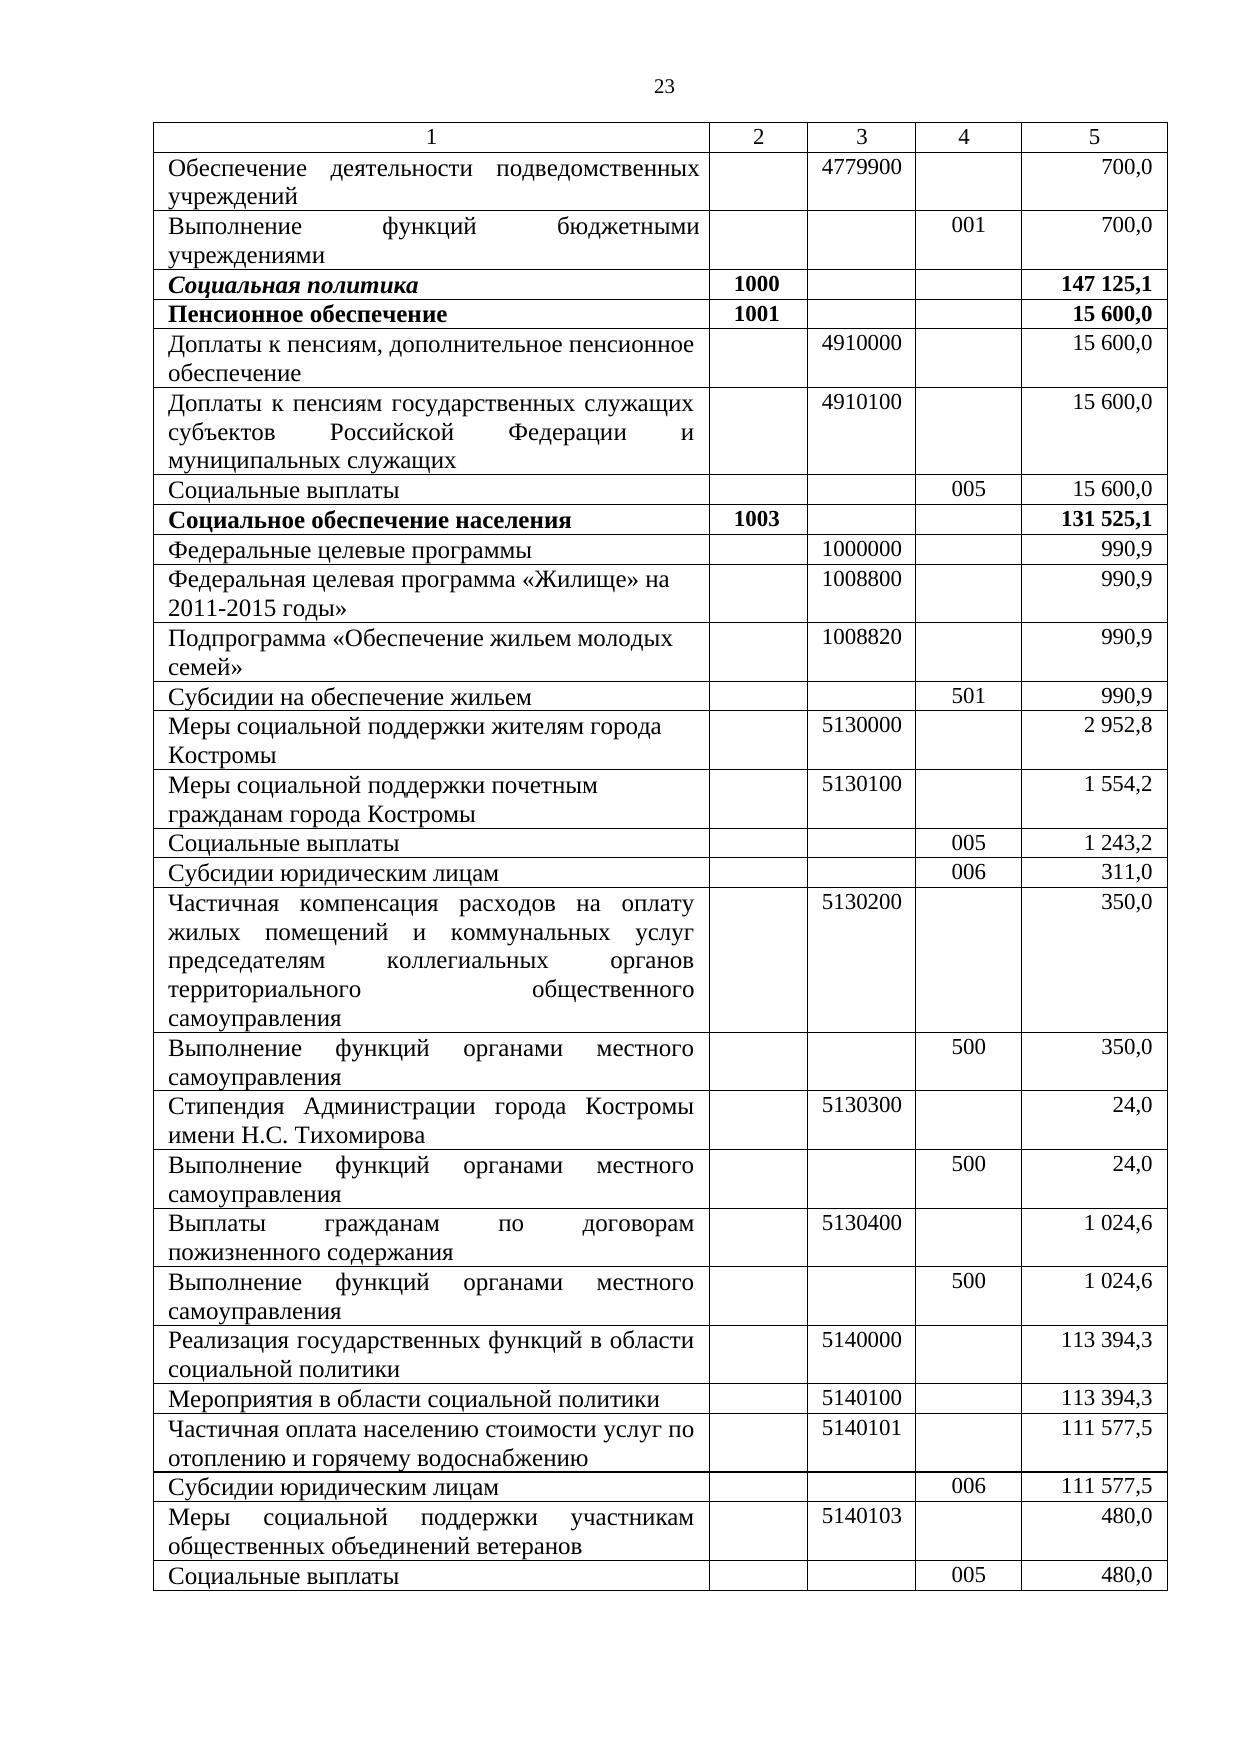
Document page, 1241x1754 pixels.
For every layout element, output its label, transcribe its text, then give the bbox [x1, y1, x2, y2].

table_cell [808, 505, 915, 534]
table_cell Доплаты к пенсиям государственных служащих субъектов Российской Федерации и муниципальных служащих [154, 388, 709, 474]
table_cell 006 [916, 1473, 1021, 1501]
table_cell 5140103 [808, 1502, 915, 1560]
table_cell [1168, 269, 1219, 298]
table_cell [710, 329, 807, 387]
table_cell [1168, 387, 1219, 474]
table_cell Социальные выплаты [154, 475, 709, 504]
table_cell Социальные выплаты [154, 1561, 709, 1589]
table_cell [1168, 681, 1219, 710]
table_cell [916, 270, 1021, 298]
table_cell [710, 711, 807, 769]
table_cell [1168, 1471, 1219, 1501]
table_cell 15 600,0 [1022, 329, 1167, 387]
table_cell Субсидии юридическим лицам [154, 1473, 709, 1501]
table_cell 1 243,2 [1022, 829, 1167, 857]
table_cell 1000000 [808, 535, 915, 563]
table_cell 147 125,1 [1022, 270, 1167, 298]
table_cell 990,9 [1022, 682, 1167, 710]
table_cell [1168, 769, 1219, 827]
table_cell 113 394,3 [1022, 1384, 1167, 1413]
table_cell Выполнение функций органами местного самоуправления [154, 1267, 709, 1324]
table_cell [1168, 564, 1219, 622]
table_cell [916, 505, 1021, 534]
table_cell 1003 [710, 505, 807, 534]
table_cell Подпрограмма «Обеспечение жильем молодых семей» [154, 623, 709, 681]
table_cell 1008800 [808, 565, 915, 622]
table_cell 24,0 [1022, 1091, 1167, 1149]
table_cell [1168, 887, 1219, 1032]
table_cell [916, 1091, 1021, 1149]
table_cell [710, 1267, 807, 1324]
table_cell [1168, 1090, 1219, 1149]
table_cell 350,0 [1022, 1033, 1167, 1090]
table_cell [808, 270, 915, 298]
table_cell 4779900 [808, 153, 915, 210]
table_cell 4910100 [808, 388, 915, 474]
table_cell [916, 1326, 1021, 1383]
table_cell Социальное обеспечение населения [154, 505, 709, 534]
table_cell 1 024,6 [1022, 1209, 1167, 1266]
table_cell 311,0 [1022, 858, 1167, 887]
table_cell [1168, 1560, 1219, 1589]
table_cell 5130200 [808, 888, 915, 1032]
table_cell 5130000 [808, 711, 915, 769]
table_cell Выполнение функций бюджетными учреждениями [154, 211, 709, 269]
table_cell 15 600,0 [1022, 300, 1167, 328]
table_cell [808, 858, 915, 887]
table_cell [916, 535, 1021, 563]
table_cell 005 [916, 829, 1021, 857]
table_cell 500 [916, 1033, 1021, 1090]
table_cell Частичная компенсация расходов на оплату жилых помещений и коммунальных услуг председателям коллегиальных органов территориального общественного самоуправления [154, 888, 709, 1032]
table_cell 131 525,1 [1022, 505, 1167, 534]
table_cell 1008820 [808, 623, 915, 681]
table_cell Доплаты к пенсиям, дополнительное пенсионное обеспечение [154, 329, 709, 387]
table_cell [710, 888, 807, 1032]
table_cell [1168, 1383, 1219, 1413]
table_cell 005 [916, 1561, 1021, 1589]
table_cell 2 952,8 [1022, 711, 1167, 769]
table_cell 700,0 [1022, 153, 1167, 210]
table_cell [1168, 1266, 1219, 1324]
table_cell [710, 1502, 807, 1560]
table_cell [1168, 1032, 1219, 1090]
table_cell 111 577,5 [1022, 1414, 1167, 1471]
table_cell Реализация государственных функций в области социальной политики [154, 1326, 709, 1383]
table_cell [808, 1561, 915, 1589]
table_cell [916, 1502, 1021, 1560]
table_cell 480,0 [1022, 1561, 1167, 1589]
table_cell [710, 682, 807, 710]
table_cell [808, 211, 915, 269]
table_cell Субсидии на обеспечение жильем [154, 682, 709, 710]
table_cell Федеральная целевая программа «Жилище» на 2011-2015 годы» [154, 565, 709, 622]
table_cell Меры социальной поддержки жителям города Костромы [154, 711, 709, 769]
table_cell 1000 [710, 270, 807, 298]
table_cell [916, 300, 1021, 328]
table_cell [1168, 1501, 1219, 1560]
table_cell 500 [916, 1267, 1021, 1324]
table_cell [1168, 474, 1219, 504]
table_cell [916, 770, 1021, 827]
table_header 2 [710, 123, 807, 152]
table_cell [710, 1384, 807, 1413]
table_cell Выплаты гражданам по договорам пожизненного содержания [154, 1209, 709, 1266]
table_cell [1168, 504, 1219, 534]
table_cell 990,9 [1022, 535, 1167, 563]
table_cell Выполнение функций органами местного самоуправления [154, 1033, 709, 1090]
table_cell [710, 1150, 807, 1207]
table_cell [710, 153, 807, 210]
table_cell Мероприятия в области социальной политики [154, 1384, 709, 1413]
table_cell [916, 711, 1021, 769]
table_cell 006 [916, 858, 1021, 887]
table_cell [710, 858, 807, 887]
table_cell [1168, 152, 1219, 210]
table_cell 15 600,0 [1022, 388, 1167, 474]
table_cell Субсидии юридическим лицам [154, 858, 709, 887]
table_header [1168, 122, 1219, 152]
table_cell [808, 829, 915, 857]
table_cell Федеральные целевые программы [154, 535, 709, 563]
table_cell [808, 300, 915, 328]
table_cell 1001 [710, 300, 807, 328]
table_cell [808, 475, 915, 504]
table_cell [1168, 534, 1219, 563]
table_cell 5130400 [808, 1209, 915, 1266]
table_cell [710, 623, 807, 681]
table_header 4 [916, 123, 1021, 152]
table_cell [710, 1561, 807, 1589]
table_cell 15 600,0 [1022, 475, 1167, 504]
table_cell [710, 1473, 807, 1501]
table_cell 24,0 [1022, 1150, 1167, 1207]
table_cell 500 [916, 1150, 1021, 1207]
table_cell [710, 1414, 807, 1471]
table_cell 005 [916, 475, 1021, 504]
table_cell [710, 1033, 807, 1090]
table_cell 5140100 [808, 1384, 915, 1413]
table_cell 001 [916, 211, 1021, 269]
table_cell [916, 153, 1021, 210]
table_cell [916, 1384, 1021, 1413]
table_header 5 [1022, 123, 1167, 152]
table_cell Обеспечение деятельности подведомственных учреждений [154, 153, 709, 210]
table_cell [916, 1414, 1021, 1471]
table_header 1 [154, 123, 709, 152]
table_cell 700,0 [1022, 211, 1167, 269]
table_cell 113 394,3 [1022, 1326, 1167, 1383]
table_cell Меры социальной поддержки почетным гражданам города Костромы [154, 770, 709, 827]
table_cell [1168, 1413, 1219, 1471]
table_cell [710, 1326, 807, 1383]
table_cell 1 024,6 [1022, 1267, 1167, 1324]
table_cell [916, 1209, 1021, 1266]
table_cell [1168, 710, 1219, 769]
table_cell Пенсионное обеспечение [154, 300, 709, 328]
table_cell [710, 475, 807, 504]
table_cell 5140000 [808, 1326, 915, 1383]
table_cell [710, 1209, 807, 1266]
table_cell [710, 565, 807, 622]
table_cell [916, 329, 1021, 387]
table_cell 5130300 [808, 1091, 915, 1149]
table_cell 4910000 [808, 329, 915, 387]
table_cell [1168, 1149, 1219, 1207]
table_cell [1168, 828, 1219, 857]
table_cell [710, 1091, 807, 1149]
table_cell 501 [916, 682, 1021, 710]
table_cell 1 554,2 [1022, 770, 1167, 827]
table_cell [808, 682, 915, 710]
table_cell 5130100 [808, 770, 915, 827]
table_cell [1168, 857, 1219, 887]
table_cell 990,9 [1022, 565, 1167, 622]
table_cell 350,0 [1022, 888, 1167, 1032]
table_cell [1168, 622, 1219, 681]
table_cell Меры социальной поддержки участникам общественных объединений ветеранов [154, 1502, 709, 1560]
table_cell [808, 1033, 915, 1090]
table_cell Частичная оплата населению стоимости услуг по отоплению и горячему водоснабжению [154, 1414, 709, 1471]
table_cell [710, 535, 807, 563]
table_cell [1168, 1325, 1219, 1383]
table_cell [916, 565, 1021, 622]
table_cell Выполнение функций органами местного самоуправления [154, 1150, 709, 1207]
table_cell [916, 888, 1021, 1032]
table_cell Стипендия Администрации города Костромы имени Н.С. Тихомирова [154, 1091, 709, 1149]
table_cell [808, 1150, 915, 1207]
table_cell [916, 388, 1021, 474]
table_cell [710, 829, 807, 857]
table_cell [1168, 1208, 1219, 1266]
table_cell [710, 770, 807, 827]
table_cell Социальная политика [154, 270, 709, 298]
table_cell 5140101 [808, 1414, 915, 1471]
table_cell Социальные выплаты [154, 829, 709, 857]
table_cell 111 577,5 [1022, 1473, 1167, 1501]
table_cell [1168, 299, 1219, 328]
table_cell [710, 388, 807, 474]
table_cell 990,9 [1022, 623, 1167, 681]
table_header 3 [808, 123, 915, 152]
table_cell [710, 211, 807, 269]
table_cell [916, 623, 1021, 681]
table_cell [808, 1473, 915, 1501]
table_cell [1168, 328, 1219, 387]
table_cell [1168, 210, 1219, 269]
table_cell 480,0 [1022, 1502, 1167, 1560]
table_cell [808, 1267, 915, 1324]
